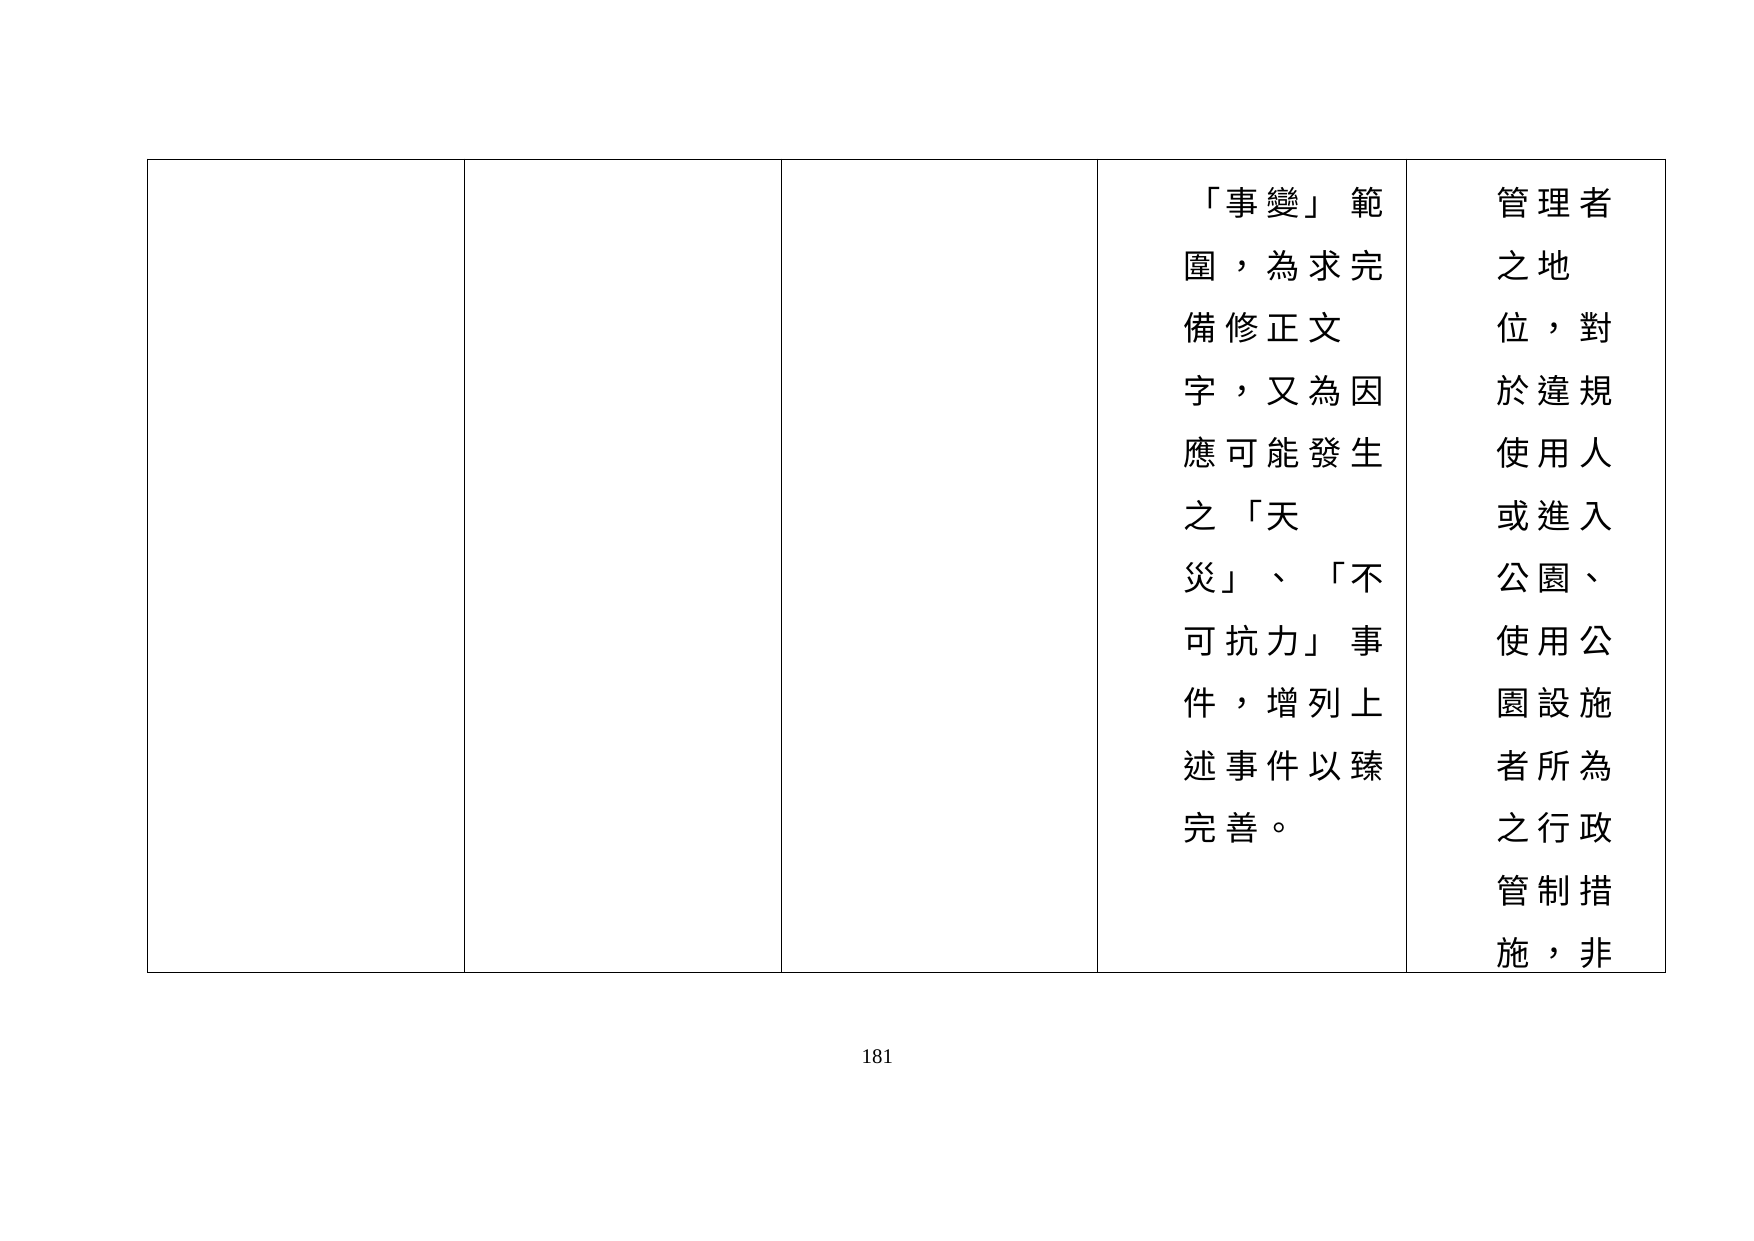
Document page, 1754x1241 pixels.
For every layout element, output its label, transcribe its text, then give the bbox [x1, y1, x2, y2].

table_cell 「事變」範圍，為求完備修正文字，又為因應可能發生之「天災」、「不可抗力」事件，增列上述事件以臻完善。 [1098, 160, 1406, 972]
table_cell [148, 160, 464, 972]
table_cell [465, 160, 781, 972]
table_cell [782, 160, 1097, 972]
table_cell 管理者之地位，對於違規使用人或進入公園、使用公園設施者所為之行政管制措施，非 [1407, 160, 1665, 972]
